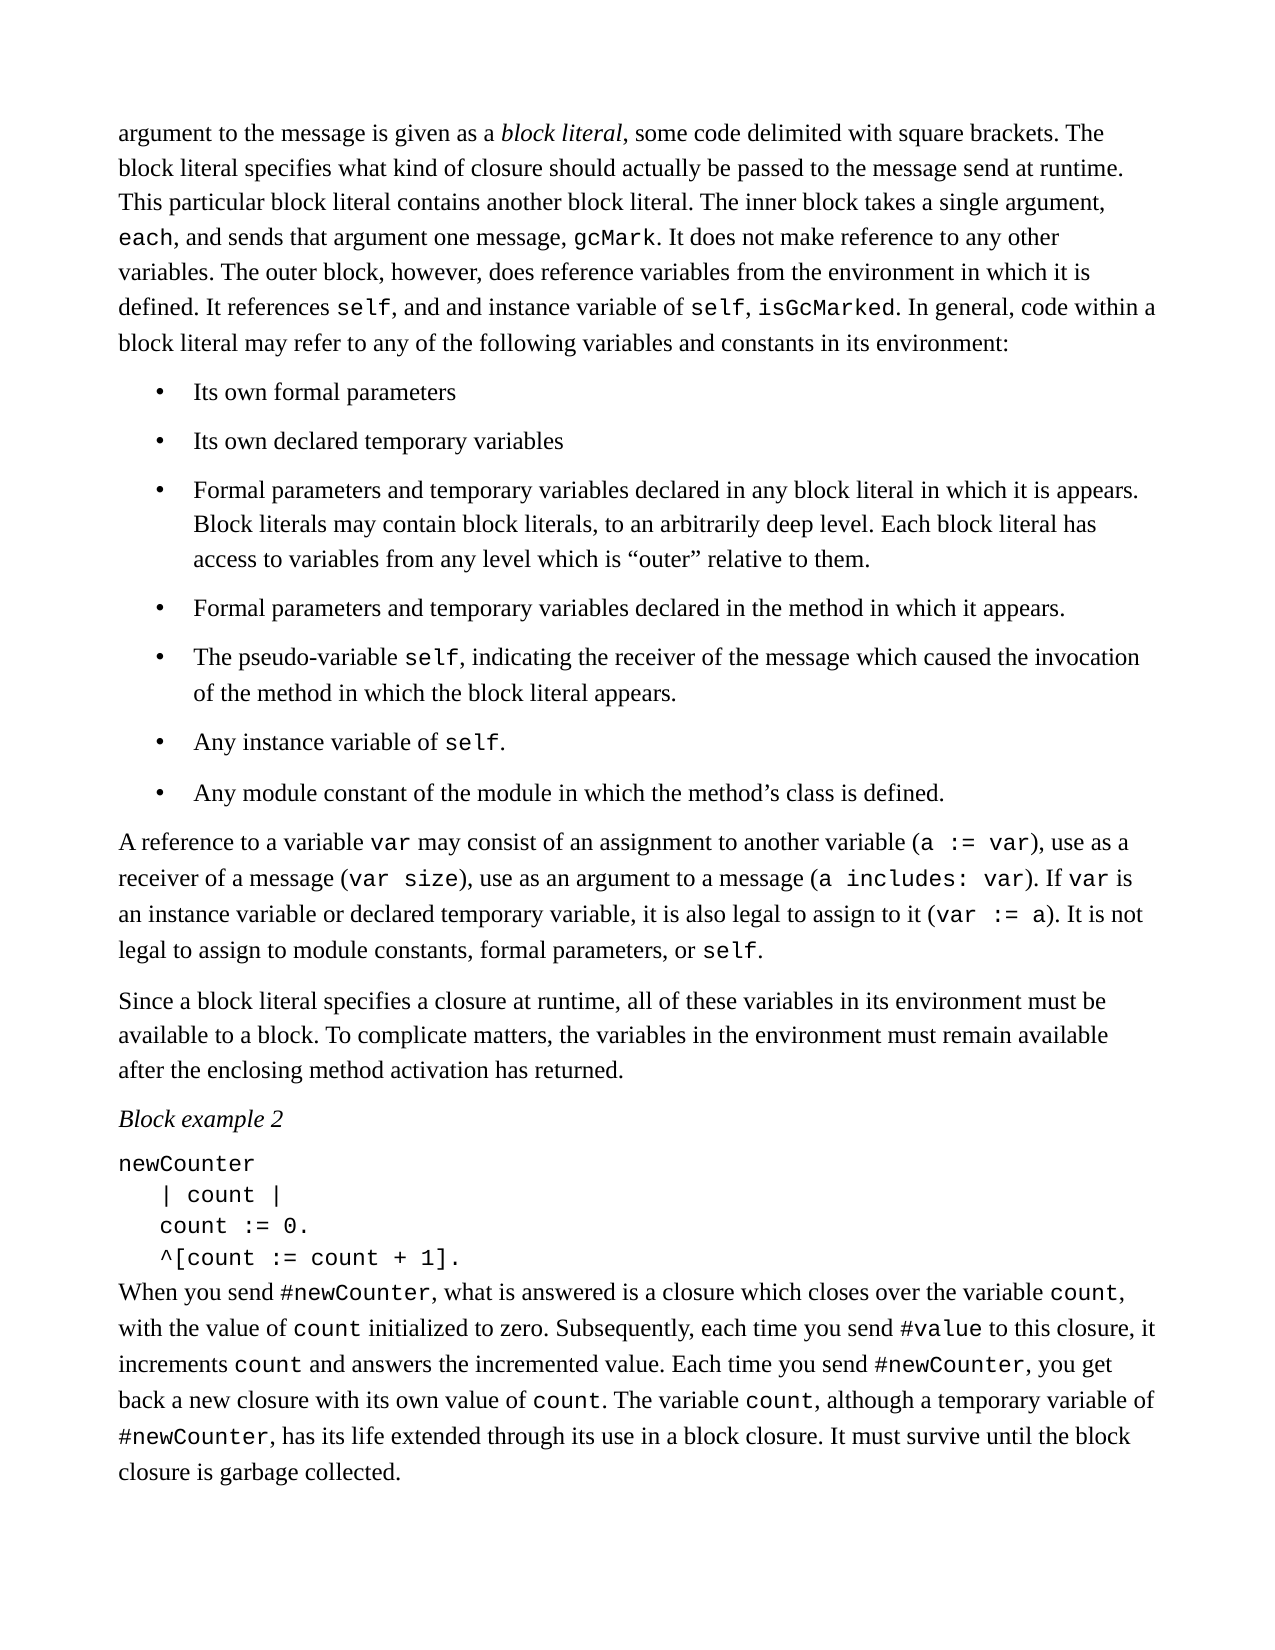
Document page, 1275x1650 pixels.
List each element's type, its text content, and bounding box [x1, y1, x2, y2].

list Its own declared temporary variables [156, 426, 1157, 455]
text ^[count := count + 1]. [118, 1246, 1157, 1272]
list Its own formal parameters [156, 377, 1157, 406]
list The pseudo-variable self, indicating the receiver of the message which caused the invocation of the method in which the block literal appears. [156, 642, 1157, 707]
text count := 0. [118, 1215, 1157, 1241]
text argument to the message is given as a block literal, some code delimited with square brackets. The block literal specifies what kind of closure should actually be passed to the message send at runtime. This particular block literal contains another block literal. The inner block takes a single argument, each, and sends that argument one message, gcMark. It does not make reference to any other variables. The outer block, however, does reference variables from the environment in which it is defined. It references self, and and instance variable of self, isGcMarked. In general, code within a block literal may refer to any of the following variables and constants in its environment: [118, 118, 1157, 357]
list Formal parameters and temporary variables declared in any block literal in which it is appears. Block literals may contain block literals, to an arbitrarily deep level. Each block literal has access to variables from any level which is “outer” relative to them. [156, 475, 1157, 573]
text newCounter [118, 1153, 1157, 1179]
text A reference to a variable var may consist of an assignment to another variable (a := var), use as a receiver of a message (var size), use as an argument to a message (a includes: var). If var is an instance variable or declared temporary variable, it is also legal to assign to it (var := a). It is not legal to assign to module constants, formal parameters, or self. [118, 827, 1157, 965]
text When you send #newCounter, what is answered is a closure which closes over the variable count, with the value of count initialized to zero. Subsequently, each time you send #value to this closure, it increments count and answers the incremented value. Each time you send #newCounter, you get back a new closure with its own value of count. The variable count, although a temporary variable of #newCounter, has its life extended through its use in a block closure. It must survive until the block closure is garbage collected. [118, 1277, 1157, 1485]
text | count | [118, 1184, 1157, 1210]
list Formal parameters and temporary variables declared in the method in which it appears. [156, 593, 1157, 622]
list Any module constant of the module in which the method’s class is defined. [156, 778, 1157, 807]
text Block example 2 [118, 1104, 1157, 1132]
list Any instance variable of self. [156, 727, 1157, 757]
text Since a block literal specifies a closure at runtime, all of these variables in its environment must be available to a block. To complicate matters, the variables in the environment must remain available after the enclosing method activation has returned. [118, 986, 1157, 1083]
